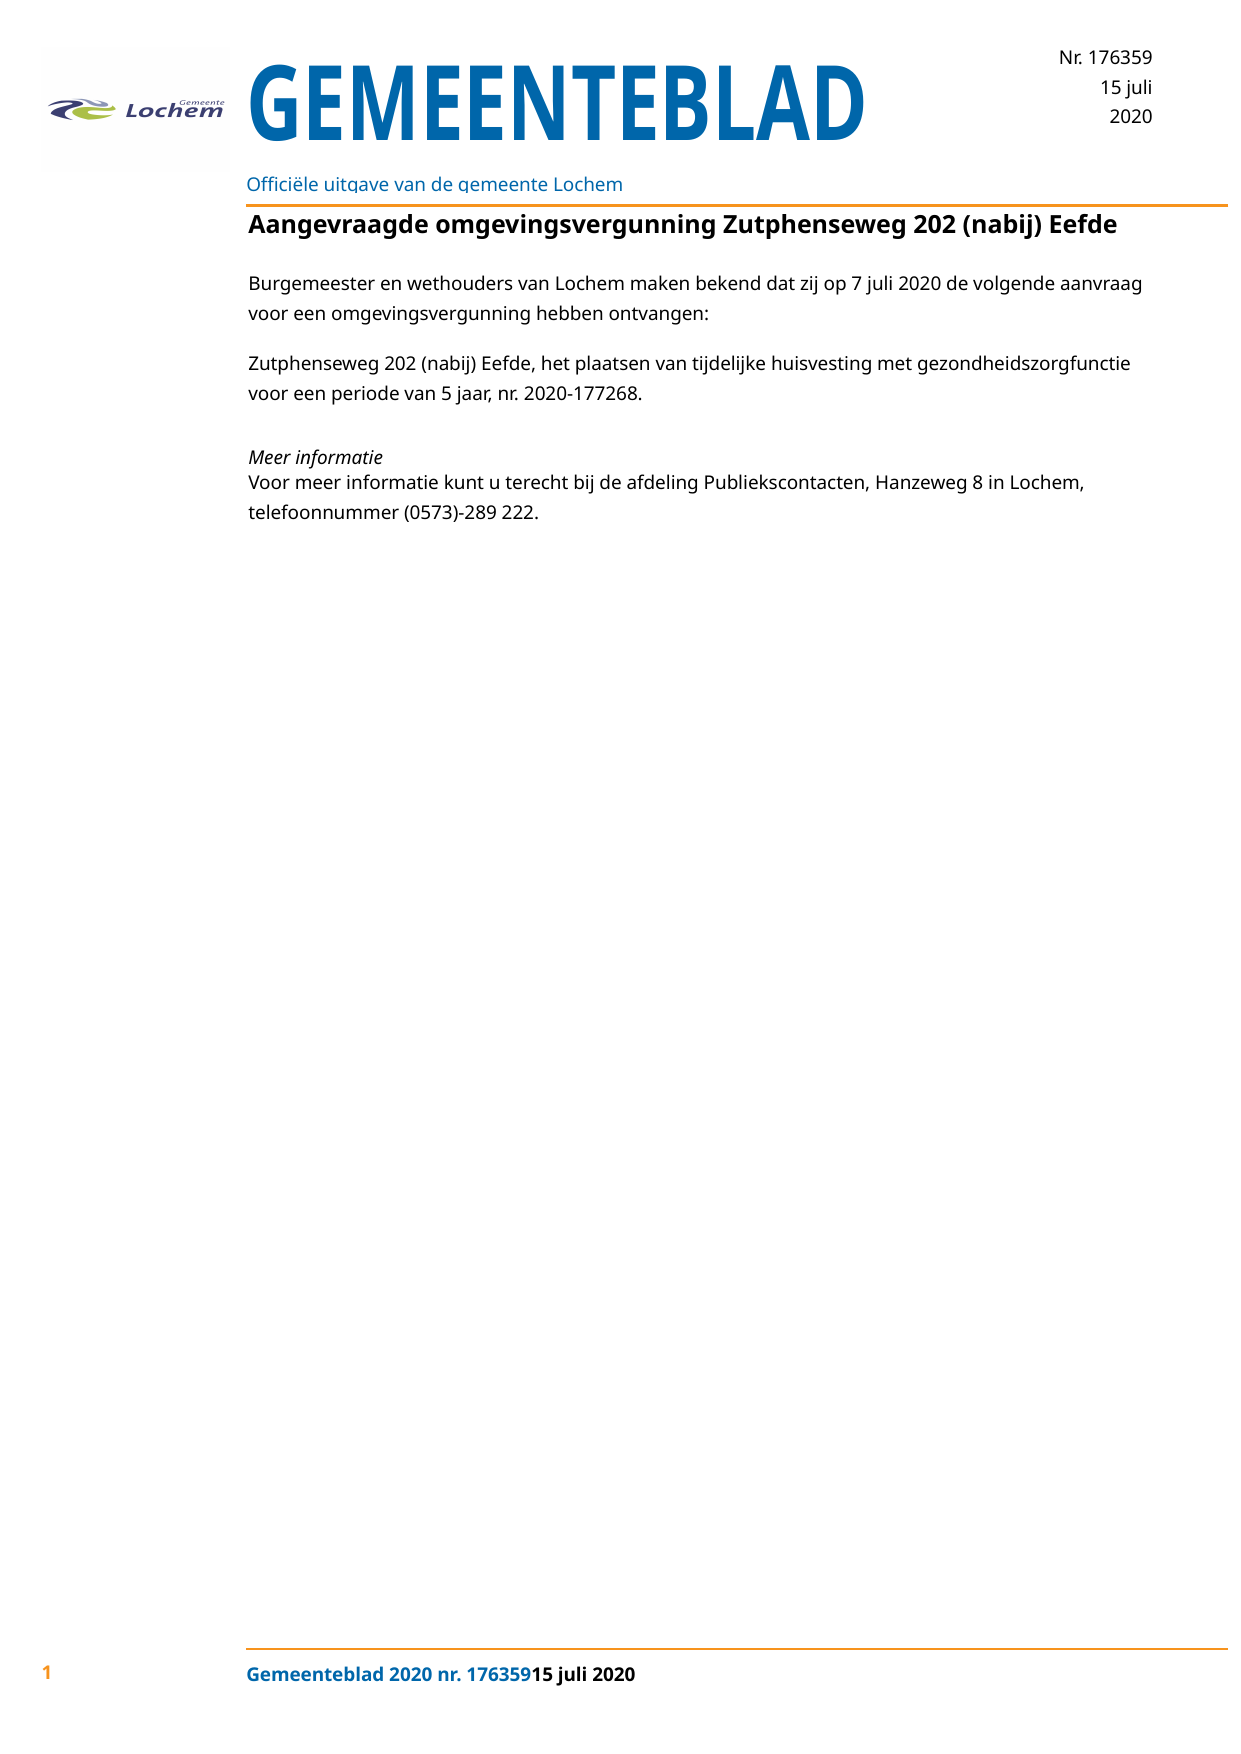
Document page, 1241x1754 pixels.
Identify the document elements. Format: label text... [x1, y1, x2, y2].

text Zutphenseweg 202 (nabij) Eefde, het plaatsen van tijdelijke huisvesting met gezondheidszorgfunctie voor een periode van 5 jaar, nr. 2020-177268. [248, 350, 1152, 406]
text Meer informatie [248, 444, 1152, 469]
text Burgemeester en wethouders van Lochem maken bekend dat zij op 7 juli 2020 de volgende aanvraag voor een omgevingsvergunning hebben ontvangen: [248, 270, 1152, 326]
picture [41, 47, 231, 172]
text Aangevraagde omgevingsvergunning Zutphenseweg 202 (nabij) Eefde [248, 207, 1152, 241]
text Voor meer informatie kunt u terecht bij de afdeling Publiekscontacten, Hanzeweg 8 in Lochem, telefoonnummer (0573)-289 222. [248, 469, 1152, 525]
